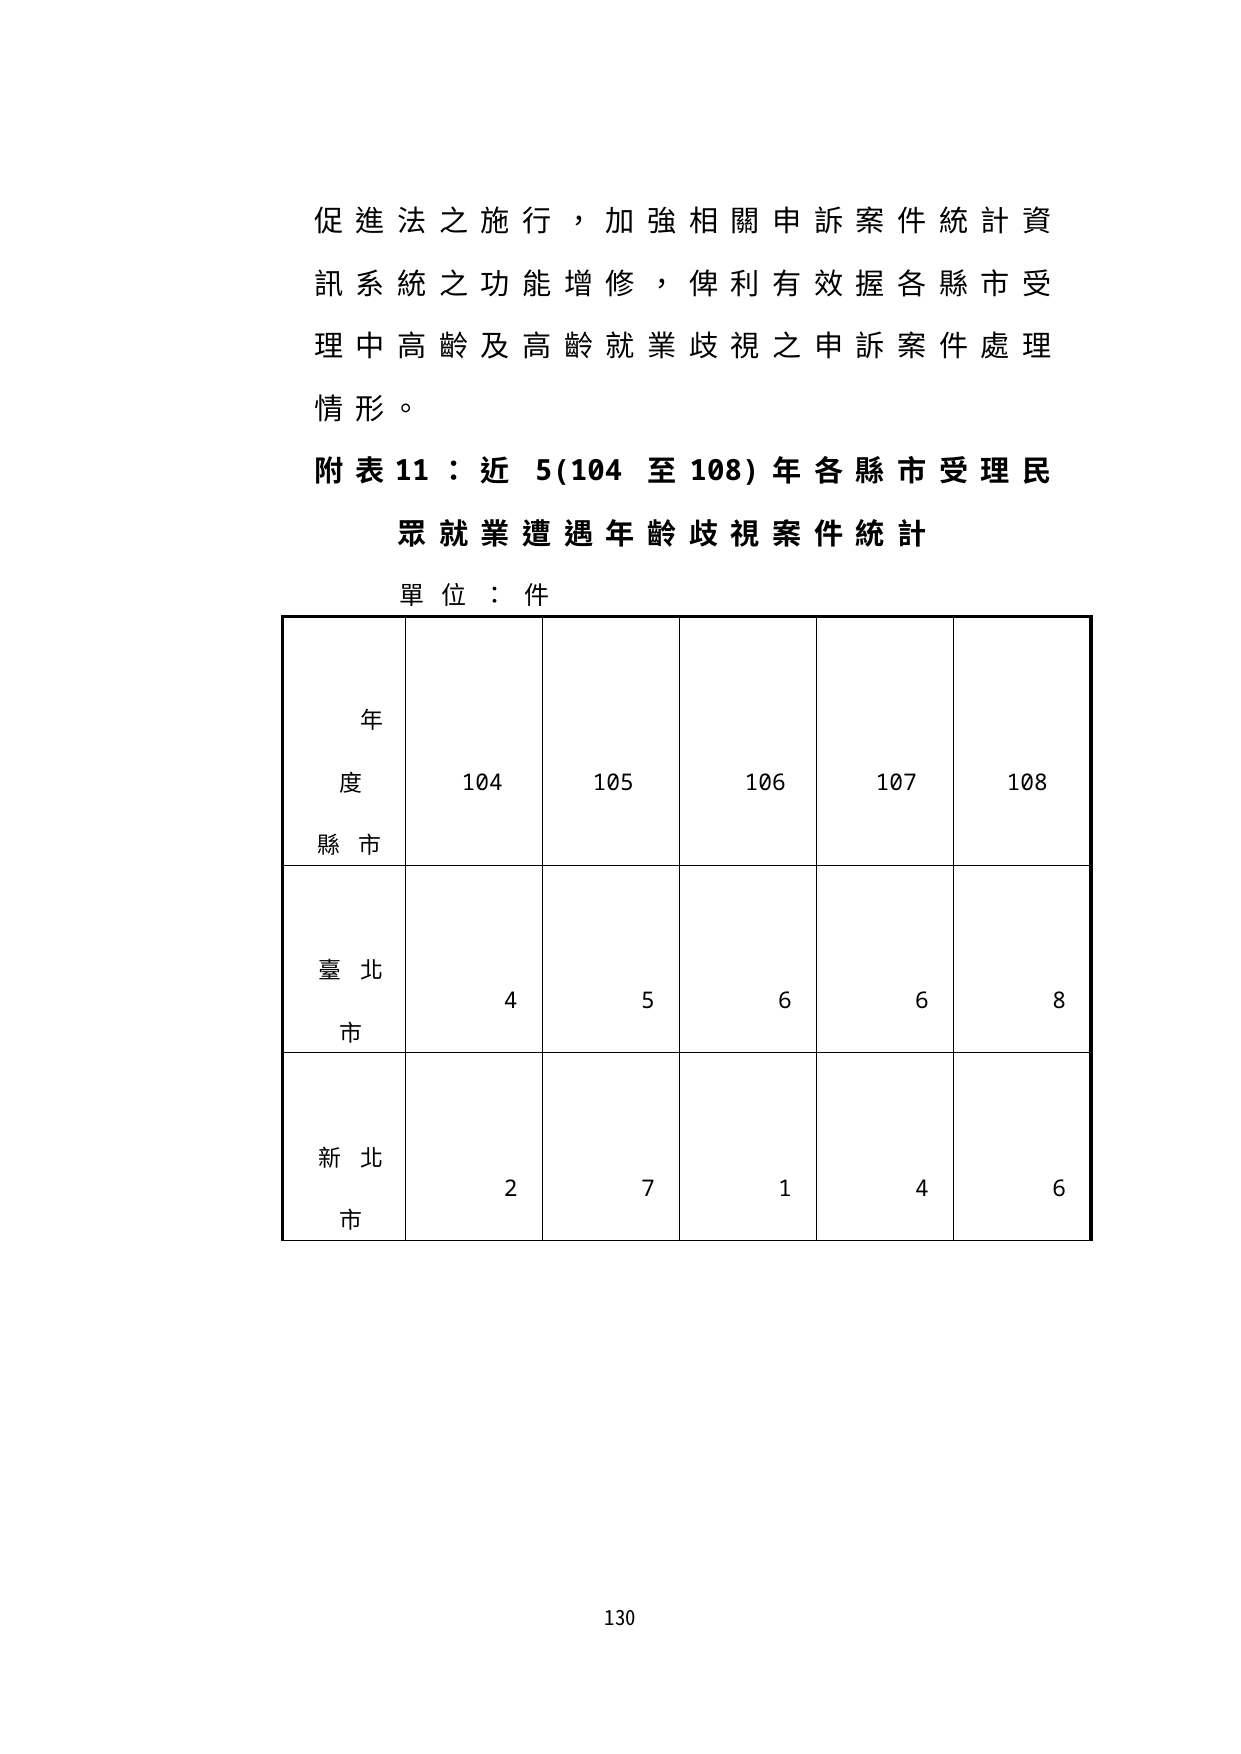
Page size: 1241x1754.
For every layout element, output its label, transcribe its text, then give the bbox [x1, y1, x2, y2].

table_cell 5 [543, 866, 679, 1052]
text 促進法之施行，加強相關申訴案件統計資訊系統之功能增修，俾利有效握各縣市受理中高齡及高齡就業歧視之申訴案件處理情形。 [268, 177, 1058, 427]
table_cell 2 [406, 1053, 542, 1240]
table_cell 1 [680, 1053, 816, 1240]
table_cell 6 [817, 866, 953, 1052]
table_header 年度 縣市 [284, 618, 405, 865]
table_cell 新北市 [284, 1053, 405, 1240]
table_header 106 [680, 618, 816, 865]
table_cell 6 [954, 1053, 1089, 1240]
table_header 104 [406, 618, 542, 865]
table_cell 臺北市 [284, 866, 405, 1052]
table_cell 7 [543, 1053, 679, 1240]
table_header 108 [954, 618, 1089, 865]
table_cell 4 [817, 1053, 953, 1240]
table_cell 8 [954, 866, 1089, 1052]
table_cell 4 [406, 866, 542, 1052]
table_header 105 [543, 618, 679, 865]
table_header 107 [817, 618, 953, 865]
table_cell 6 [680, 866, 816, 1052]
text 附表11：近5(104至108)年各縣市受理民眾就業遭遇年齡歧視案件統計 單位：件 [268, 427, 1058, 615]
